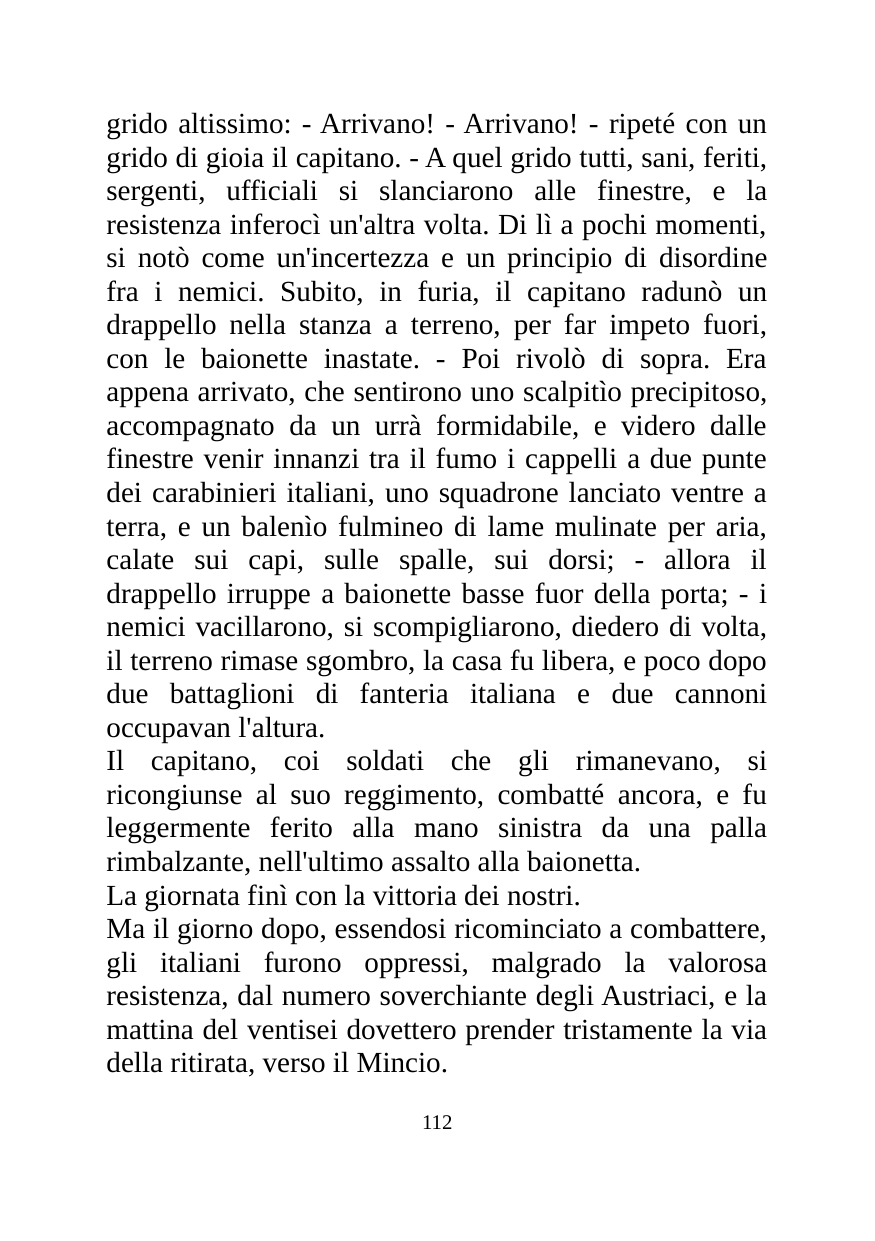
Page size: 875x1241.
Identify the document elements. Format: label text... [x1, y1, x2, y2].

text grido altissimo: - Arrivano! - Arrivano! - ripeté con un grido di gioia il capitano. - A quel grido tutti, sani, feriti, sergenti, ufficiali si slanciarono alle finestre, e la resistenza inferocì un'altra volta. Di lì a pochi momenti, si notò come un'incertezza e un principio di disordine fra i nemici. Subito, in furia, il capitano radunò un drappello nella stanza a terreno, per far impeto fuori, con le baionette inastate. - Poi rivolò di sopra. Era appena arrivato, che sentirono uno scalpitìo precipitoso, accompagnato da un urrà formidabile, e videro dalle finestre venir innanzi tra il fumo i cappelli a due punte dei carabinieri italiani, uno squadrone lanciato ventre a terra, e un balenìo fulmineo di lame mulinate per aria, calate sui capi, sulle spalle, sui dorsi; - allora il drappello irruppe a baionette basse fuor della porta; - i nemici vacillarono, si scompigliarono, diedero di volta, il terreno rimase sgombro, la casa fu libera, e poco dopo due battaglioni di fanteria italiana e due cannoni occupavan l'altura. [106, 106, 768, 743]
text Il capitano, coi soldati che gli rimanevano, si ricongiunse al suo reggimento, combatté ancora, e fu leggermente ferito alla mano sinistra da una palla rimbalzante, nell'ultimo assalto alla baionetta. [106, 743, 768, 878]
text La giornata finì con la vittoria dei nostri. [106, 878, 768, 911]
text Ma il giorno dopo, essendosi ricominciato a combattere, gli italiani furono oppressi, malgrado la valorosa resistenza, dal numero soverchiante degli Austriaci, e la mattina del ventisei dovettero prender tristamente la via della ritirata, verso il Mincio. [106, 911, 768, 1079]
